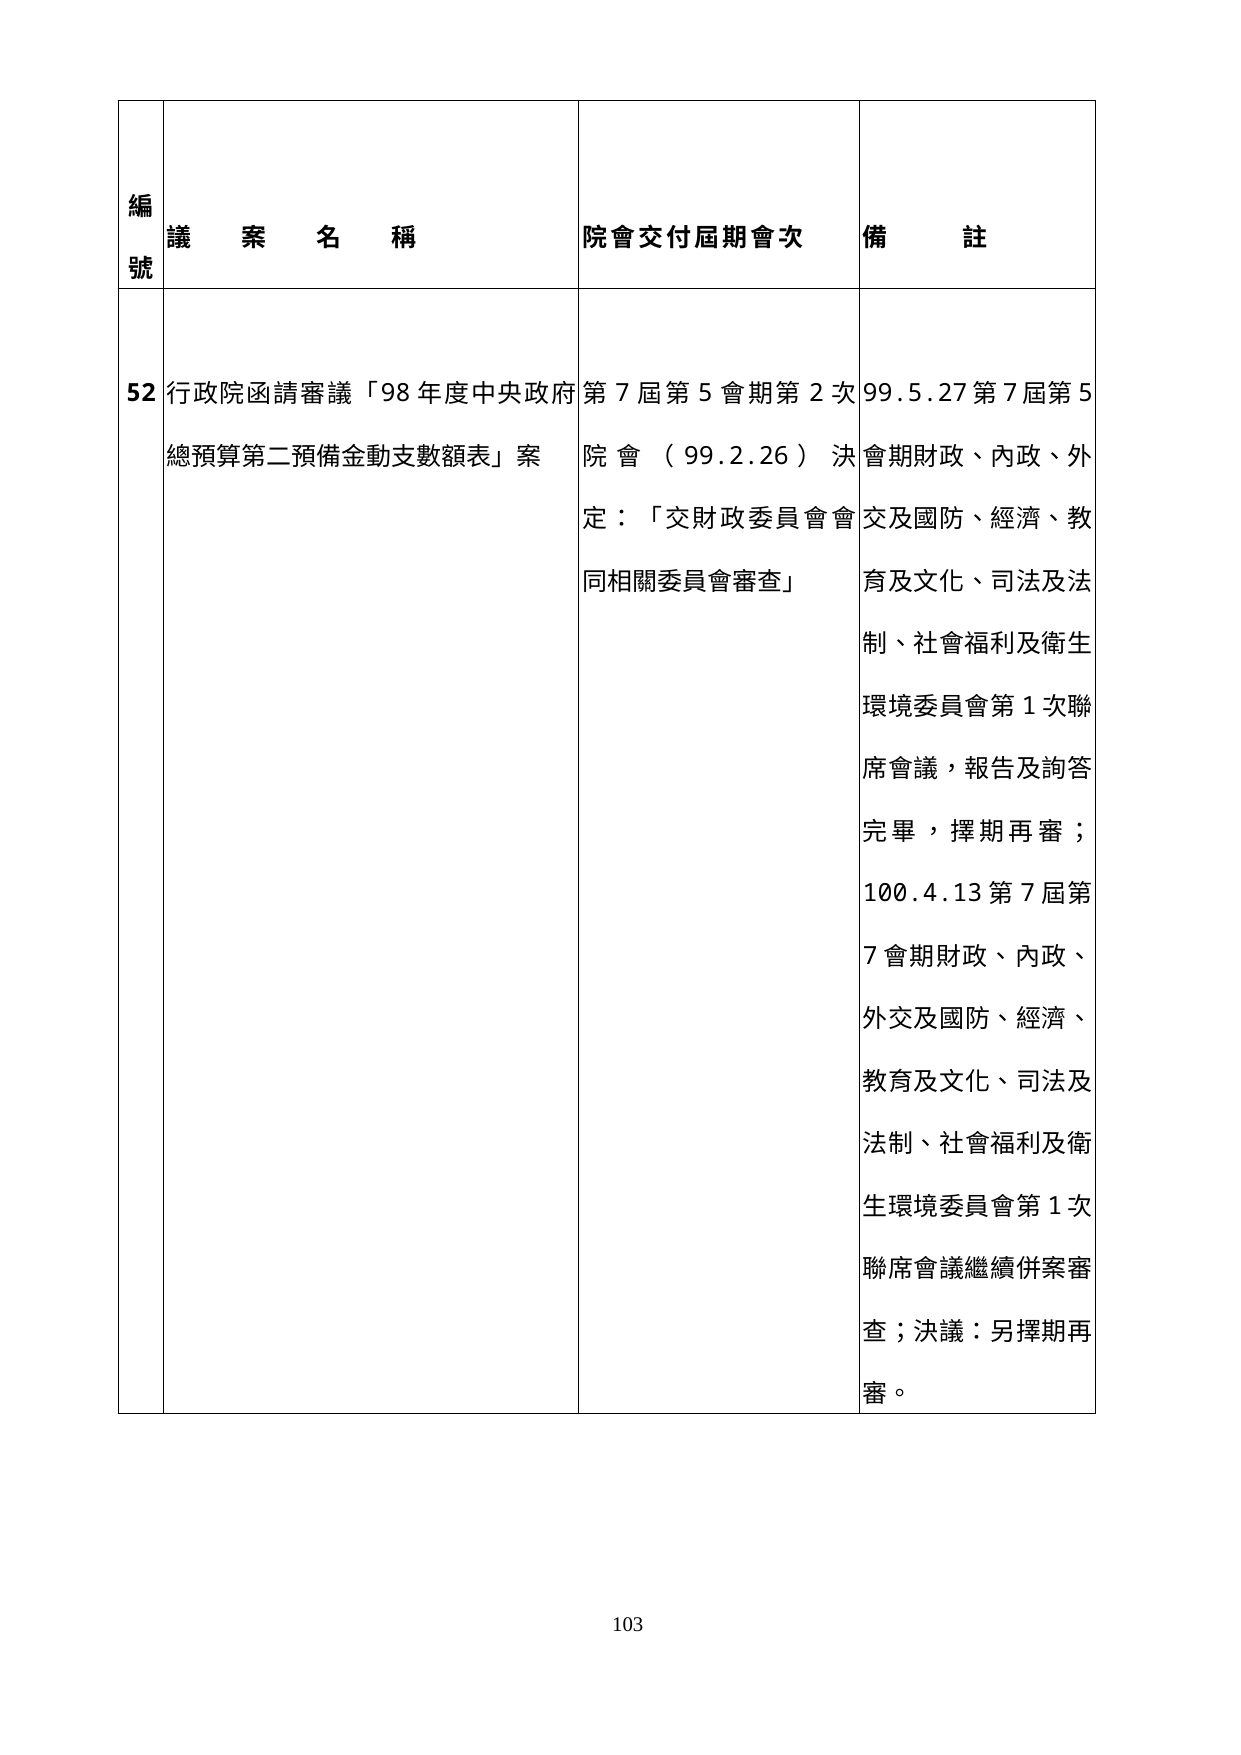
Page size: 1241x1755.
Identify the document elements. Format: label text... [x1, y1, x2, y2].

table_cell [119, 289, 163, 1413]
table_header 編號 [119, 101, 163, 288]
table_header 備 註 [860, 101, 1095, 288]
table_header 議 案 名 稱 [164, 101, 578, 288]
table_cell 第7屆第5會期第2次院會（99.2.26）決定：「交財政委員會會同相關委員會審查」 [579, 289, 859, 1413]
table_header 院會交付屆期會次 [579, 101, 859, 288]
table_cell 行政院函請審議「98年度中央政府總預算第二預備金動支數額表」案 [164, 289, 578, 1413]
table_cell 99.5.27第7屆第5會期財政、內政、外交及國防、經濟、教育及文化、司法及法制、社會福利及衛生環境委員會第1次聯席會議，報告及詢答完畢，擇期再審；100.4.13第7屆第7會期財政、內政、外交及國防、經濟、教育及文化、司法及法制、社會福利及衛生環境委員會第1次聯席會議繼續併案審查；決議：另擇期再審。 [860, 289, 1095, 1413]
